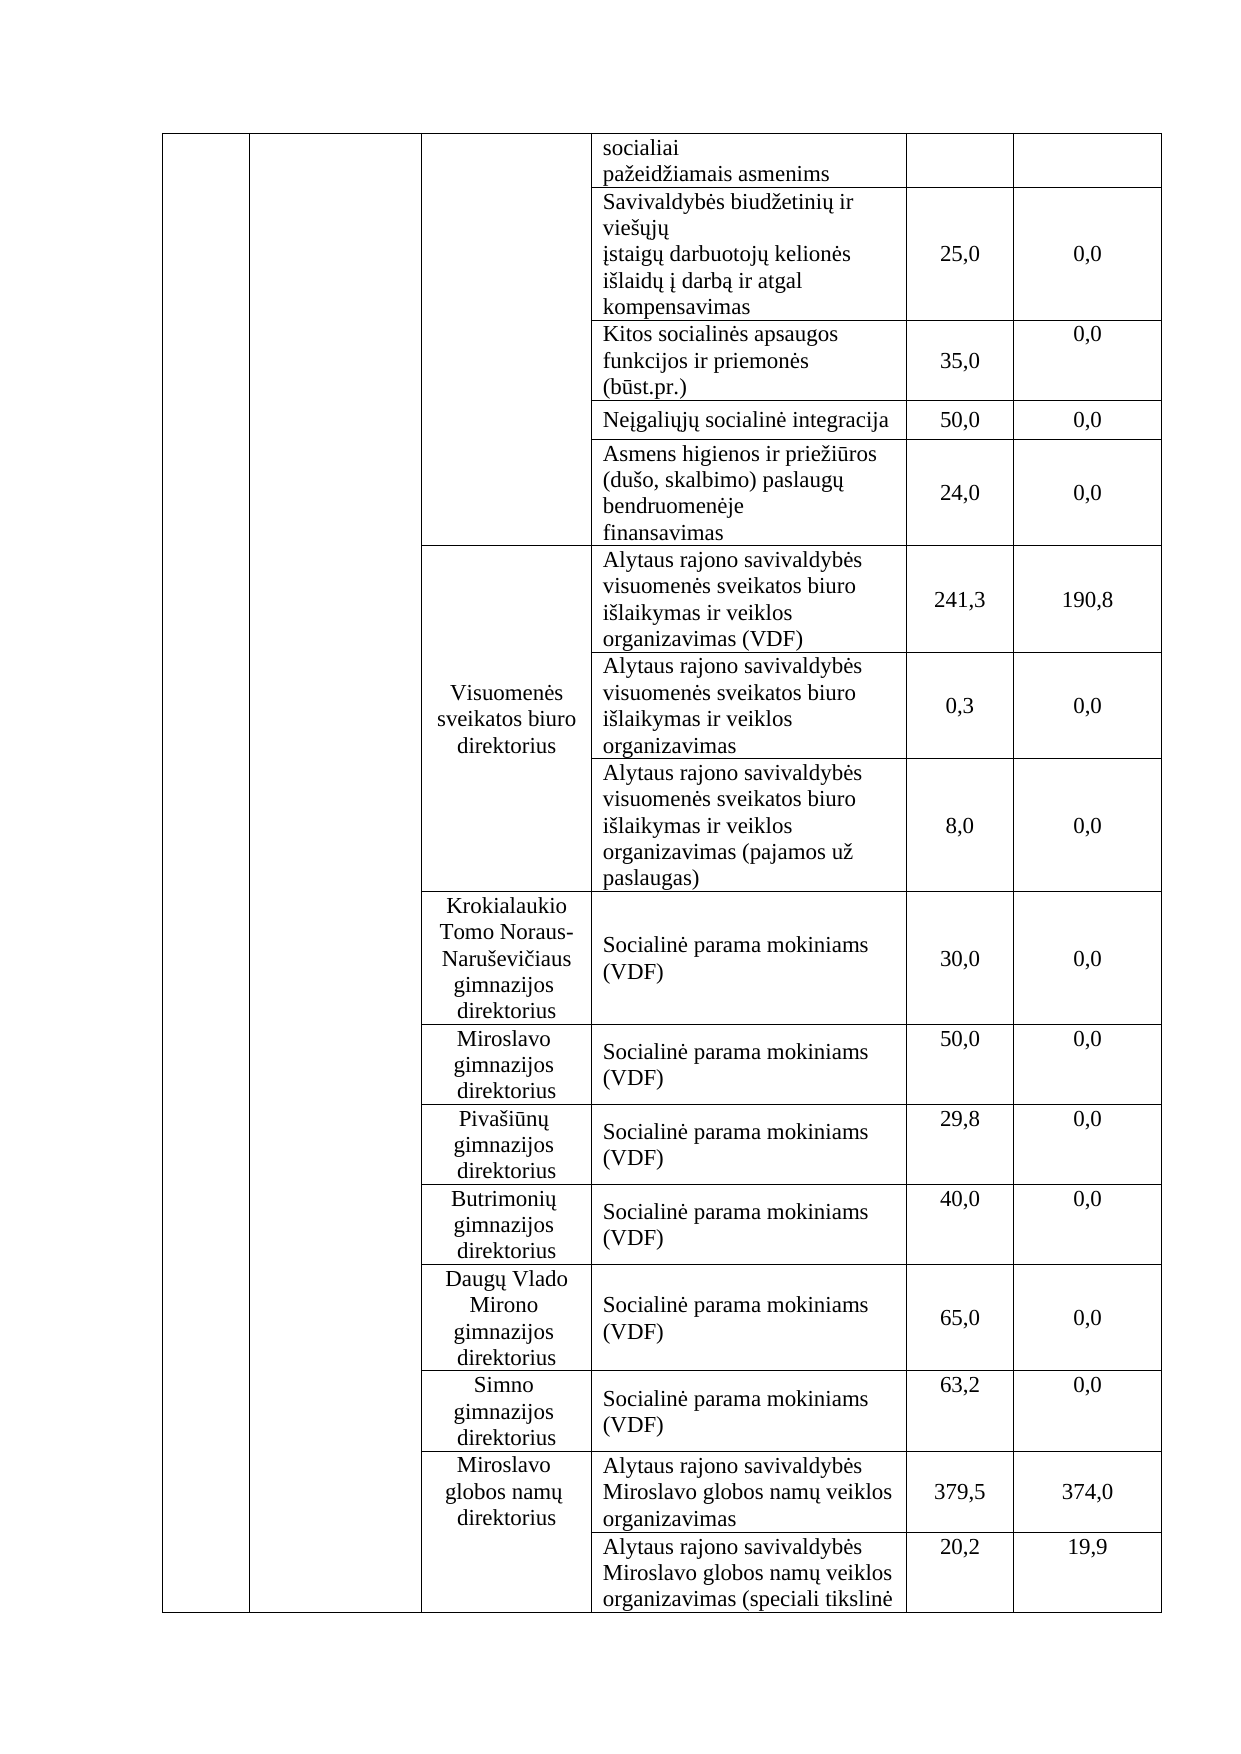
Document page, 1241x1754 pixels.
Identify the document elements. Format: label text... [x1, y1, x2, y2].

table_cell Krokialaukio Tomo Noraus-Naruševičiaus gimnazijos direktorius [422, 892, 591, 1024]
table_cell Socialinė parama mokiniams (VDF) [592, 1185, 906, 1264]
table_cell 25,0 [907, 188, 1013, 319]
table_cell 0,0 [1014, 1105, 1161, 1184]
table_cell [1162, 1104, 1167, 1184]
table_cell Socialinė parama mokiniams (VDF) [592, 1265, 906, 1370]
table_cell 0,0 [1014, 1371, 1161, 1451]
table_cell Butrimonių gimnazijos direktorius [422, 1185, 591, 1264]
table_cell Socialinė parama mokiniams (VDF) [592, 1025, 906, 1104]
table_cell 0,0 [1014, 321, 1161, 399]
table_cell 50,0 [907, 401, 1013, 439]
table_cell Miroslavo gimnazijos direktorius [422, 1025, 591, 1104]
table_cell [1162, 1264, 1167, 1370]
table_cell Simno gimnazijos direktorius [422, 1371, 591, 1451]
table_cell [1162, 891, 1167, 1024]
table_cell Daugų Vlado Mirono gimnazijos direktorius [422, 1265, 591, 1370]
table_cell Alytaus rajono savivaldybės visuomenės sveikatos biuro išlaikymas ir veiklos organizavimas (VDF) [592, 546, 906, 652]
table_cell Alytaus rajono savivaldybės visuomenės sveikatos biuro išlaikymas ir veiklos organizavimas (pajamos už paslaugas) [592, 759, 906, 891]
table_cell Asmens higienos ir priežiūros (dušo, skalbimo) paslaugų bendruomenėje finansavimas [592, 440, 906, 545]
table_cell 0,0 [1014, 653, 1161, 758]
table_cell Alytaus rajono savivaldybės visuomenės sveikatos biuro išlaikymas ir veiklos organizavimas [592, 653, 906, 758]
table_cell Alytaus rajono savivaldybės Miroslavo globos namų veiklos organizavimas [592, 1452, 906, 1532]
table_cell 0,0 [1014, 759, 1161, 891]
table_cell 0,0 [1014, 401, 1161, 439]
table_cell [1162, 652, 1167, 758]
table_cell Alytaus rajono savivaldybės Miroslavo globos namų veiklos organizavimas (speciali tikslinė [592, 1533, 906, 1612]
table_cell [1014, 134, 1161, 187]
table_cell Visuomenės sveikatos biuro direktorius [422, 546, 591, 891]
table_cell 29,8 [907, 1105, 1013, 1184]
table_cell Kitos socialinės apsaugos funkcijos ir priemonės (būst.pr.) [592, 321, 906, 399]
table_cell Socialinė parama mokiniams (VDF) [592, 1105, 906, 1184]
table_cell 50,0 [907, 1025, 1013, 1104]
table_cell [1162, 1370, 1167, 1451]
table_cell socialiai pažeidžiamais asmenims [592, 134, 906, 187]
table_cell 0,3 [907, 653, 1013, 758]
table_cell [1162, 439, 1167, 545]
table_cell 65,0 [907, 1265, 1013, 1370]
table_cell 0,0 [1014, 1185, 1161, 1264]
table_cell 0,0 [1014, 188, 1161, 319]
table_cell [1162, 400, 1167, 439]
table_cell 63,2 [907, 1371, 1013, 1451]
table_cell [1162, 1451, 1167, 1532]
table_cell [1162, 187, 1167, 319]
table_cell [907, 134, 1013, 187]
table_cell [1162, 545, 1167, 652]
table_cell 241,3 [907, 546, 1013, 652]
table_cell [250, 134, 421, 1612]
table_cell 0,0 [1014, 440, 1161, 545]
table_cell [1162, 758, 1167, 891]
table_cell [1162, 1532, 1167, 1612]
table_cell 374,0 [1014, 1452, 1161, 1532]
table_cell 20,2 [907, 1533, 1013, 1612]
table_cell [422, 134, 591, 545]
table_cell 19,9 [1014, 1533, 1161, 1612]
table_cell 379,5 [907, 1452, 1013, 1532]
table_cell 8,0 [907, 759, 1013, 891]
table_cell [1162, 1024, 1167, 1104]
table_cell Socialinė parama mokiniams (VDF) [592, 892, 906, 1024]
table_cell 0,0 [1014, 892, 1161, 1024]
table_cell 40,0 [907, 1185, 1013, 1264]
table_cell 30,0 [907, 892, 1013, 1024]
table_cell 35,0 [907, 321, 1013, 399]
table_cell [1162, 133, 1167, 187]
table_cell Socialinė parama mokiniams (VDF) [592, 1371, 906, 1451]
table_cell Miroslavo globos namų direktorius [422, 1452, 591, 1612]
table_cell [1162, 1184, 1167, 1264]
table_cell Pivašiūnų gimnazijos direktorius [422, 1105, 591, 1184]
table_cell [163, 134, 249, 1612]
table_cell 0,0 [1014, 1025, 1161, 1104]
table_cell 24,0 [907, 440, 1013, 545]
table_cell 0,0 [1014, 1265, 1161, 1370]
table_cell Savivaldybės biudžetinių ir viešųjų įstaigų darbuotojų kelionės išlaidų į darbą ir atgal kompensavimas [592, 188, 906, 319]
table_cell [1162, 320, 1167, 399]
table_cell Neįgaliųjų socialinė integracija [592, 401, 906, 439]
table_cell 190,8 [1014, 546, 1161, 652]
